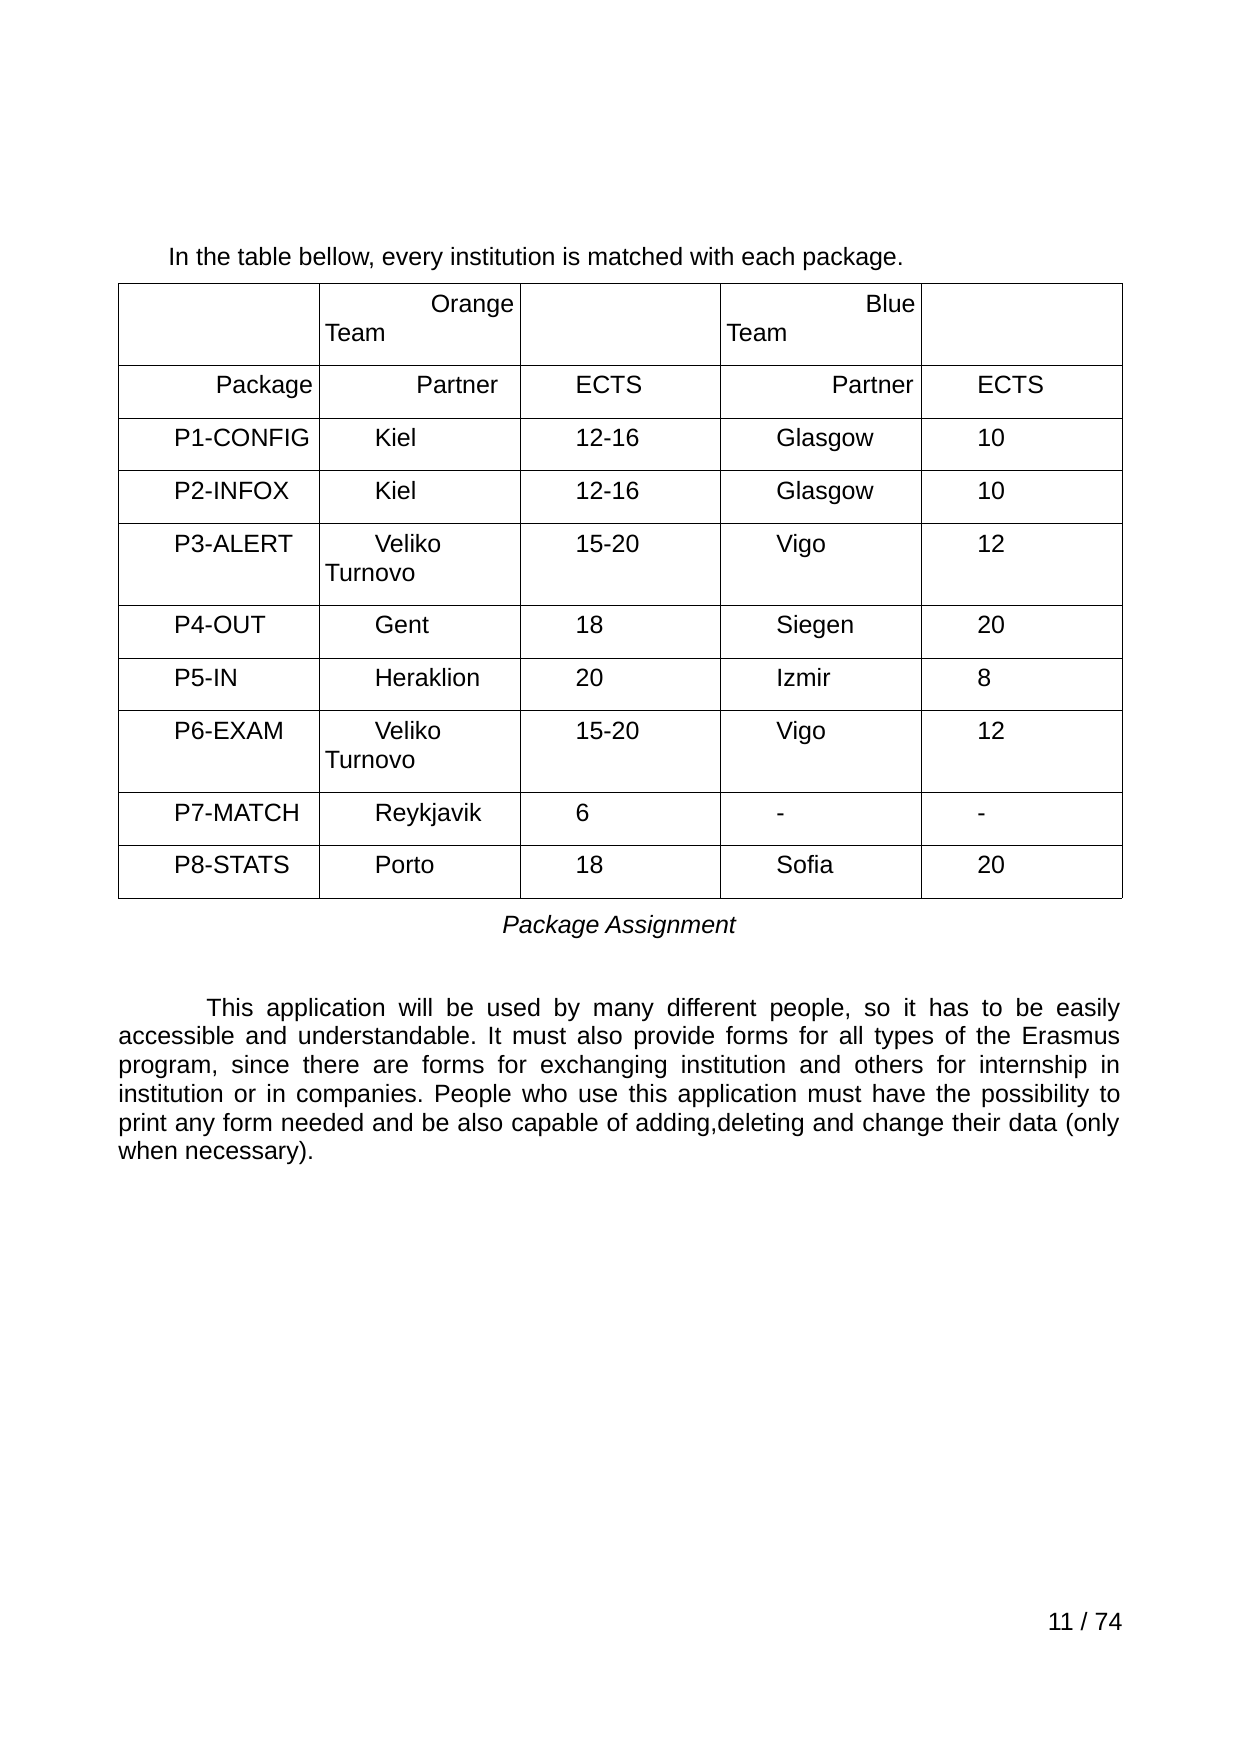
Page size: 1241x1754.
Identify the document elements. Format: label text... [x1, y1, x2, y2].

table_cell Veliko Turnovo [320, 711, 520, 792]
table_cell Heraklion [320, 659, 520, 710]
table_cell 20 [521, 659, 720, 710]
table_cell Glasgow [721, 419, 921, 470]
table_cell 15-20 [521, 711, 720, 792]
table_cell Package [119, 366, 319, 417]
table_cell Partner [721, 366, 921, 417]
text In the table bellow, every institution is matched with each package. [118, 242, 1122, 271]
text Package Assignment [118, 910, 1122, 939]
table_cell - [922, 793, 1122, 845]
table_header [922, 284, 1122, 365]
table_cell 6 [521, 793, 720, 845]
table_cell Vigo [721, 711, 921, 792]
table_cell P4-OUT [119, 606, 319, 657]
table_cell - [721, 793, 921, 845]
table_cell P5-IN [119, 659, 319, 710]
table_cell Partner [320, 366, 520, 417]
table_cell Vigo [721, 524, 921, 605]
table_cell Glasgow [721, 471, 921, 523]
table_cell 20 [922, 606, 1122, 657]
table_cell Porto [320, 846, 520, 897]
table_cell Gent [320, 606, 520, 657]
table_cell P1-CONFIG [119, 419, 319, 470]
table_cell 12 [922, 711, 1122, 792]
table_cell 12-16 [521, 419, 720, 470]
table_header Orange Team [320, 284, 520, 365]
table_cell Reykjavik [320, 793, 520, 845]
table_cell Kiel [320, 471, 520, 523]
table_cell Veliko Turnovo [320, 524, 520, 605]
text This application will be used by many different people, so it has to be easily accessible and understandable. It must also provide forms for all types of the Erasmus program, since there are forms for exchanging institution and others for internship in institution or in companies. People who use this application must have the possibility to print any form needed and be also capable of adding,deleting and change their data (only when necessary). [118, 993, 1122, 1165]
table_cell ECTS [521, 366, 720, 417]
table_cell 18 [521, 846, 720, 897]
table_cell P8-STATS [119, 846, 319, 897]
table_cell Sofia [721, 846, 921, 897]
table_cell 8 [922, 659, 1122, 710]
table_cell P2-INFOX [119, 471, 319, 523]
table_cell P7-MATCH [119, 793, 319, 845]
table_cell 12-16 [521, 471, 720, 523]
table_cell P6-EXAM [119, 711, 319, 792]
table_cell P3-ALERT [119, 524, 319, 605]
table_cell 10 [922, 471, 1122, 523]
table_header Blue Team [721, 284, 921, 365]
table_header [119, 284, 319, 365]
table_cell Kiel [320, 419, 520, 470]
table_cell 10 [922, 419, 1122, 470]
table_cell 12 [922, 524, 1122, 605]
table_header [521, 284, 720, 365]
table_cell Siegen [721, 606, 921, 657]
table_cell 18 [521, 606, 720, 657]
table_cell Izmir [721, 659, 921, 710]
table_cell 15-20 [521, 524, 720, 605]
table_cell ECTS [922, 366, 1122, 417]
table_cell 20 [922, 846, 1122, 897]
